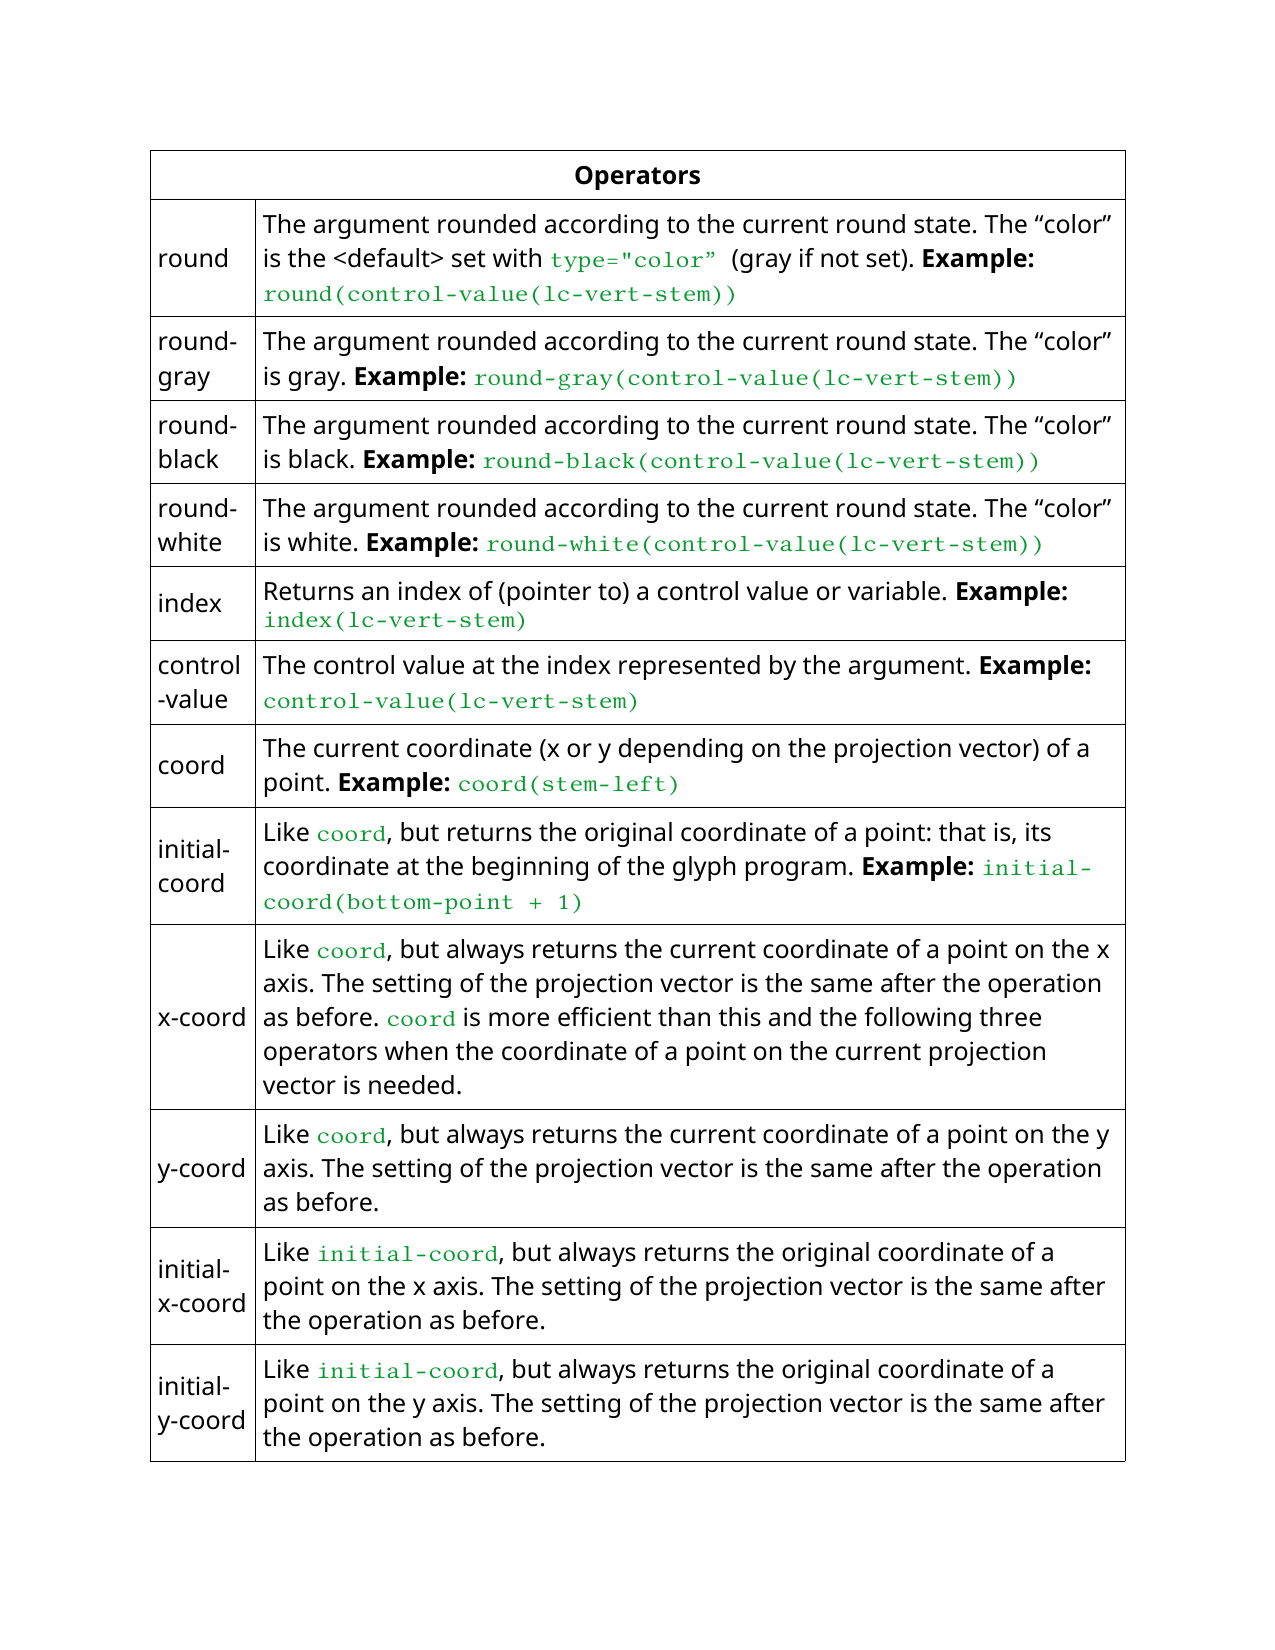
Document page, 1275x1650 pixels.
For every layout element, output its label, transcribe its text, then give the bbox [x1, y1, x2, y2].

table_cell Returns an index of (pointer to) a control value or variable. Example: index(lc-vert-stem) [256, 567, 1125, 640]
table_cell The control value at the index represented by the argument. Example: control-value(lc-vert-stem) [256, 641, 1125, 723]
table_cell initial-coord [151, 808, 255, 924]
table_cell The current coordinate (x or y depending on the projection vector) of a point. Example: coord(stem-left) [256, 725, 1125, 807]
table_cell Like initial-coord, but always returns the original coordinate of a point on the x axis. The setting of the projection vector is the same after the operation as before. [256, 1228, 1125, 1344]
table_cell control-value [151, 641, 255, 723]
table_cell round-black [151, 401, 255, 483]
table_header Operators [151, 151, 1125, 199]
table_cell Like initial-coord, but always returns the original coordinate of a point on the y axis. The setting of the projection vector is the same after the operation as before. [256, 1345, 1125, 1461]
table_cell round [151, 200, 255, 316]
table_cell x-coord [151, 925, 255, 1109]
table_cell y-coord [151, 1110, 255, 1227]
table_cell index [151, 567, 255, 640]
table_cell round-white [151, 484, 255, 566]
table_cell coord [151, 725, 255, 807]
table_cell initial-x-coord [151, 1228, 255, 1344]
table_cell round-gray [151, 317, 255, 400]
table_cell Like coord, but always returns the current coordinate of a point on the x axis. The setting of the projection vector is the same after the operation as before. coord is more efficient than this and the following three operators when the coordinate of a point on the current projection vector is needed. [256, 925, 1125, 1109]
table_cell Like coord, but always returns the current coordinate of a point on the y axis. The setting of the projection vector is the same after the operation as before. [256, 1110, 1125, 1227]
table_cell Like coord, but returns the original coordinate of a point: that is, its coordinate at the beginning of the glyph program. Example: initial-coord(bottom-point + 1) [256, 808, 1125, 924]
table_cell The argument rounded according to the current round state. The “color” is black. Example: round-black(control-value(lc-vert-stem)) [256, 401, 1125, 483]
table_cell The argument rounded according to the current round state. The “color” is the <default> set with type="color” (gray if not set). Example: round(control-value(lc-vert-stem)) [256, 200, 1125, 316]
table_cell The argument rounded according to the current round state. The “color” is white. Example: round-white(control-value(lc-vert-stem)) [256, 484, 1125, 566]
table_cell initial-y-coord [151, 1345, 255, 1461]
table_cell The argument rounded according to the current round state. The “color” is gray. Example: round-gray(control-value(lc-vert-stem)) [256, 317, 1125, 400]
